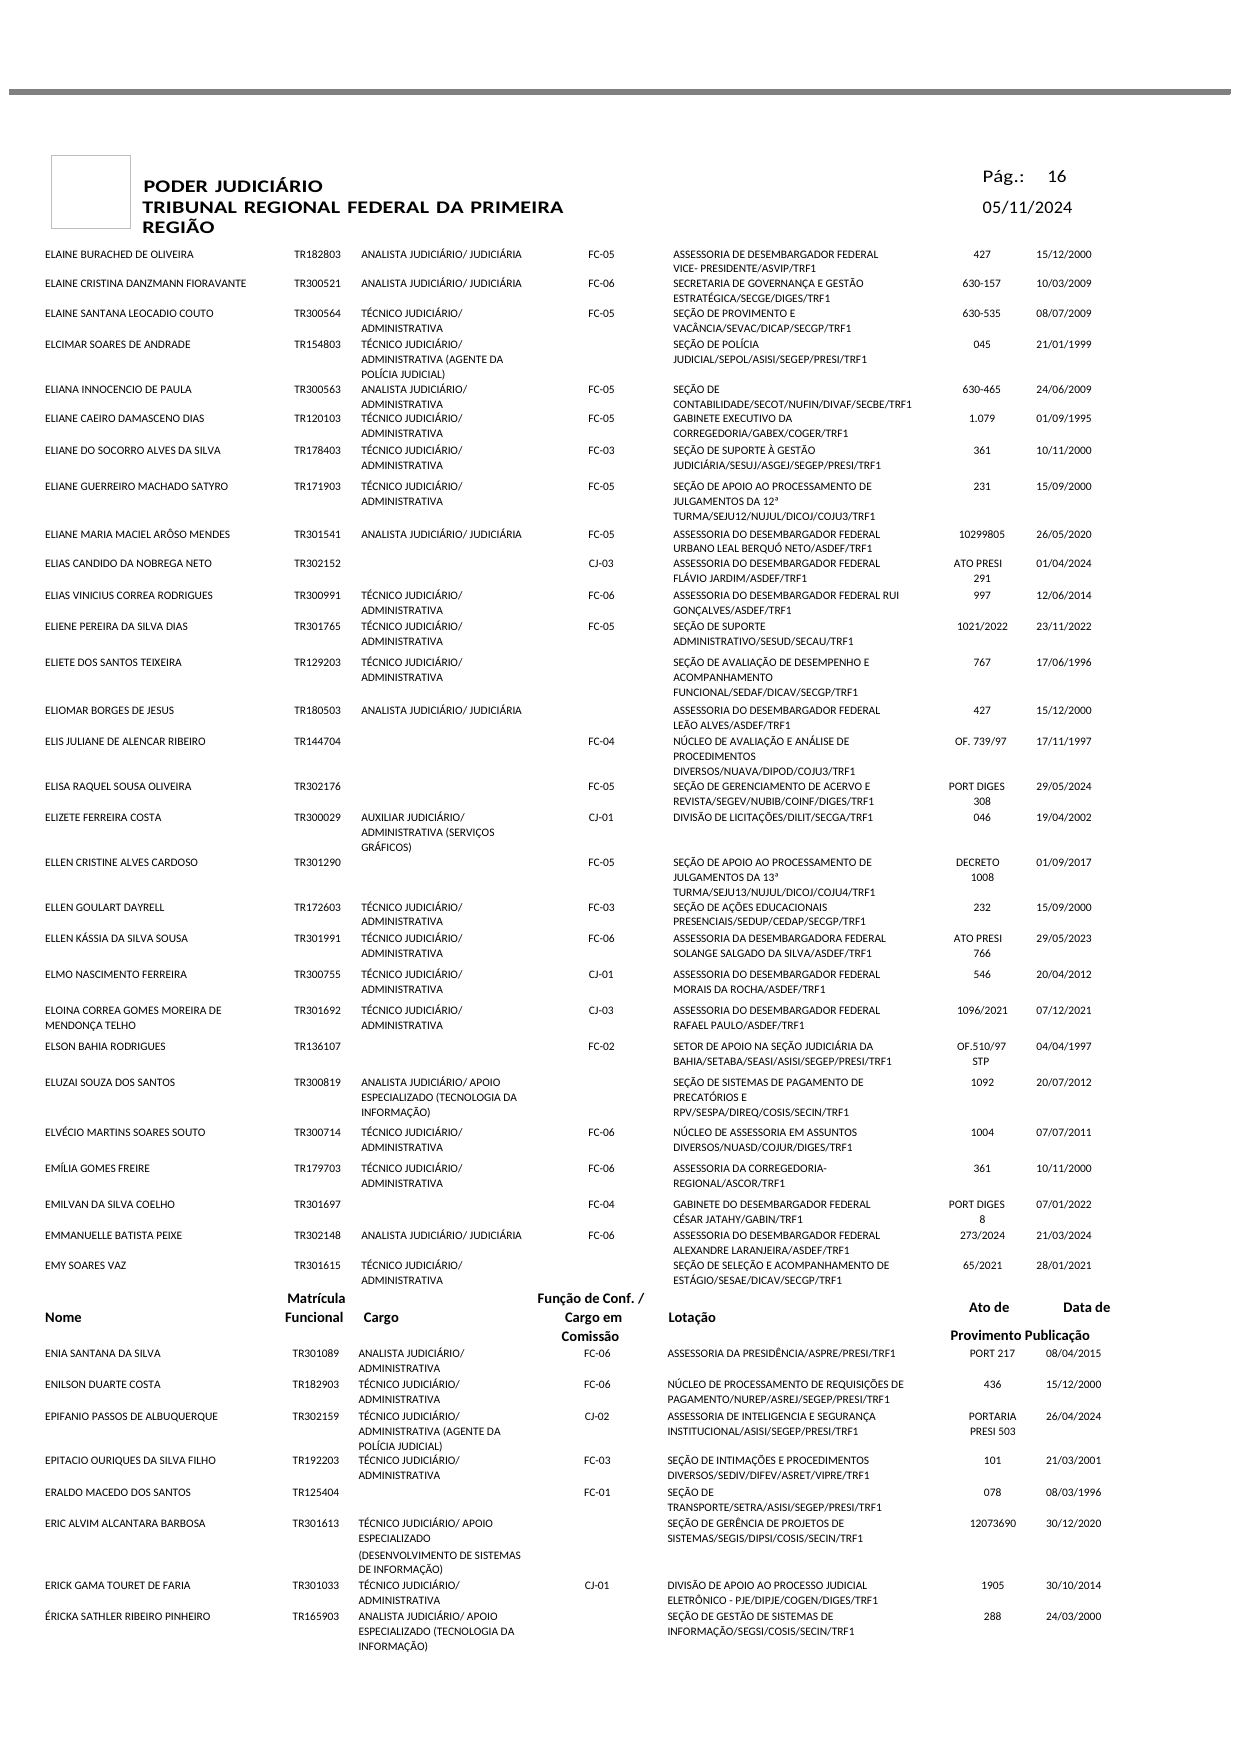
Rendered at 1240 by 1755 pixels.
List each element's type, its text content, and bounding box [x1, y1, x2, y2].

table_cell ASSESSORIA DA PRESIDÊNCIA/ASPRE/PRESI/TRF1 [667, 1346, 950, 1377]
table_cell 1.079 [945, 412, 1036, 443]
table_cell 07/07/2011 [1036, 1125, 1093, 1161]
table_header TR182803 [294, 247, 361, 277]
table_cell SEÇÃO DE GERENCIAMENTO DE ACERVO E REVISTA/SEGEV/NUBIB/COINF/DIGES/TRF1 [673, 779, 945, 811]
table_cell 767 [945, 655, 1036, 703]
table_cell ANALISTA JUDICIÁRIO/ JUDICIÁRIA [361, 1229, 588, 1258]
table_cell 288 [950, 1609, 1035, 1654]
table_cell ASSESSORIA DO DESEMBARGADOR FEDERAL ALEXANDRE LARANJEIRA/ASDEF/TRF1 [673, 1229, 945, 1258]
table_cell 21/03/2001 [1035, 1454, 1110, 1485]
table_cell FC-06 [588, 277, 673, 306]
table_cell SEÇÃO DE POLÍCIA JUDICIAL/SEPOL/ASISI/SEGEP/PRESI/TRF1 [673, 338, 945, 382]
table_cell ELAINE SANTANA LEOCADIO COUTO [45, 306, 294, 337]
table_cell 17/06/1996 [1036, 655, 1093, 703]
table_cell SEÇÃO DE SUPORTE ADMINISTRATIVO/SESUD/SECAU/TRF1 [673, 619, 945, 655]
table_cell AUXILIAR JUDICIÁRIO/ ADMINISTRATIVA (SERVIÇOS GRÁFICOS) [361, 811, 588, 855]
table_cell SEÇÃO DE APOIO AO PROCESSAMENTO DE JULGAMENTOS DA 12ª TURMA/SEJU12/NUJUL/DICOJ/COJU3/TRF1 [673, 479, 945, 527]
table_cell ELIANA INNOCENCIO DE PAULA [45, 382, 294, 412]
table_cell ASSESSORIA DE INTELIGENCIA E SEGURANÇA INSTITUCIONAL/ASISI/SEGEP/PRESI/TRF1 [667, 1409, 950, 1453]
table_cell TR125404 [285, 1485, 358, 1516]
table_cell FC-05 [588, 306, 673, 337]
table_cell EMMANUELLE BATISTA PEIXE [45, 1229, 294, 1258]
table_cell PORT DIGES 8 [945, 1197, 1036, 1229]
table_cell 19/04/2002 [1036, 811, 1093, 855]
table_cell NÚCLEO DE ASSESSORIA EM ASSUNTOS DIVERSOS/NUASD/COJUR/DIGES/TRF1 [673, 1125, 945, 1161]
table_cell SEÇÃO DE PROVIMENTO E VACÂNCIA/SEVAC/DICAP/SECGP/TRF1 [673, 306, 945, 337]
table_cell ELISA RAQUEL SOUSA OLIVEIRA [45, 779, 294, 811]
table_cell 08/03/1996 [1035, 1485, 1110, 1516]
table_cell ELIS JULIANE DE ALENCAR RIBEIRO [45, 735, 294, 779]
table_cell TÉCNICO JUDICIÁRIO/ ADMINISTRATIVA [361, 588, 588, 619]
table_cell PORT 217 [950, 1346, 1035, 1377]
table_cell ELAINE CRISTINA DANZMANN FIORAVANTE [45, 277, 294, 306]
table_header ANALISTA JUDICIÁRIO/ JUDICIÁRIA [361, 247, 588, 277]
table_cell TÉCNICO JUDICIÁRIO/ ADMINISTRATIVA [361, 900, 588, 931]
table_cell FC-05 [588, 382, 673, 412]
table_cell SEÇÃO DE APOIO AO PROCESSAMENTO DE JULGAMENTOS DA 13ª TURMA/SEJU13/NUJUL/DICOJ/COJU4/TRF1 [673, 855, 945, 900]
table_cell ASSESSORIA DA DESEMBARGADORA FEDERAL SOLANGE SALGADO DA SILVA/ASDEF/TRF1 [673, 931, 945, 967]
table_cell ELIAS CANDIDO DA NOBREGA NETO [45, 557, 294, 588]
table_cell DECRETO 1008 [945, 855, 1036, 900]
table_cell GABINETE DO DESEMBARGADOR FEDERAL CÉSAR JATAHY/GABIN/TRF1 [673, 1197, 945, 1229]
table_cell ATO PRESI 291 [945, 557, 1036, 588]
table_cell TR300564 [294, 306, 361, 337]
table_cell CJ-03 [588, 1003, 673, 1039]
table_header FC-05 [588, 247, 673, 277]
table_cell [561, 1609, 667, 1654]
table_cell [538, 1309, 561, 1346]
table_cell TR171903 [294, 479, 361, 527]
table_cell SEÇÃO DE SELEÇÃO E ACOMPANHAMENTO DE ESTÁGIO/SESAE/DICAV/SECGP/TRF1 [673, 1258, 945, 1290]
table_cell SEÇÃO DE SISTEMAS DE PAGAMENTO DE PRECATÓRIOS E RPV/SESPA/DIREQ/COSIS/SECIN/TRF1 [673, 1076, 945, 1125]
table_cell 1004 [945, 1125, 1036, 1161]
table_cell TÉCNICO JUDICIÁRIO/ APOIO ESPECIALIZADO [358, 1516, 537, 1548]
table_cell PORTARIA PRESI 503 [950, 1409, 1035, 1453]
table_cell SETOR DE APOIO NA SEÇÃO JUDICIÁRIA DA BAHIA/SETABA/SEASI/ASISI/SEGEP/PRESI/TRF1 [673, 1040, 945, 1076]
table_cell 30/10/2014 [1035, 1578, 1110, 1609]
table_cell TR136107 [294, 1040, 361, 1076]
table_cell 08/04/2015 [1035, 1346, 1110, 1377]
table_cell ELIOMAR BORGES DE JESUS [45, 703, 294, 734]
table_cell SEÇÃO DE AVALIAÇÃO DE DESEMPENHO E ACOMPANHAMENTO FUNCIONAL/SEDAF/DICAV/SECGP/TRF1 [673, 655, 945, 703]
table_cell EMÍLIA GOMES FREIRE [45, 1161, 294, 1197]
table_cell 231 [945, 479, 1036, 527]
table_cell ASSESSORIA DO DESEMBARGADOR FEDERAL RAFAEL PAULO/ASDEF/TRF1 [673, 1003, 945, 1039]
table_cell ATO PRESI 766 [945, 931, 1036, 967]
table_cell (DESENVOLVIMENTO DE SISTEMAS DE INFORMAÇÃO) [358, 1548, 561, 1578]
table_header ELAINE BURACHED DE OLIVEIRA [45, 247, 294, 277]
table_cell 26/04/2024 [1035, 1409, 1110, 1453]
table_cell 436 [950, 1378, 1035, 1409]
table_cell [361, 855, 588, 900]
table_cell 630-535 [945, 306, 1036, 337]
table_cell 23/11/2022 [1036, 619, 1093, 655]
table_cell ELMO NASCIMENTO FERREIRA [45, 967, 294, 1003]
table_cell 15/09/2000 [1036, 900, 1093, 931]
table_cell ELLEN CRISTINE ALVES CARDOSO [45, 855, 294, 900]
table_cell FC-06 [588, 931, 673, 967]
table_cell ERIC ALVIM ALCANTARA BARBOSA [45, 1516, 285, 1578]
table_header Matrícula Funcional [285, 1290, 358, 1346]
table_cell 10/11/2000 [1036, 443, 1093, 479]
table_cell 101 [950, 1454, 1035, 1485]
table_cell DIVISÃO DE LICITAÇÕES/DILIT/SECGA/TRF1 [673, 811, 945, 855]
table_cell TÉCNICO JUDICIÁRIO/ ADMINISTRATIVA [358, 1578, 561, 1609]
table_cell [361, 557, 588, 588]
table_cell 361 [945, 1161, 1036, 1197]
table_cell 997 [945, 588, 1036, 619]
table_cell FC-06 [588, 1161, 673, 1197]
table_cell FC-03 [588, 900, 673, 931]
table_cell 10/03/2009 [1036, 277, 1093, 306]
table_cell FC-02 [588, 1040, 673, 1076]
table_cell [361, 779, 588, 811]
table_cell 15/12/2000 [1036, 703, 1093, 734]
table_cell TR154803 [294, 338, 361, 382]
table_cell ELIETE DOS SANTOS TEIXEIRA [45, 655, 294, 703]
table_cell 1905 [950, 1578, 1035, 1609]
table_cell TR301033 [285, 1578, 358, 1609]
table_cell ELIANE CAEIRO DAMASCENO DIAS [45, 412, 294, 443]
table_cell FC-03 [561, 1454, 667, 1485]
table_cell 361 [945, 443, 1036, 479]
table_cell TR300714 [294, 1125, 361, 1161]
table_cell ELIAS VINICIUS CORREA RODRIGUES [45, 588, 294, 619]
table_cell FC-05 [588, 855, 673, 900]
table_cell EMY SOARES VAZ [45, 1258, 294, 1290]
table_cell 045 [945, 338, 1036, 382]
table_cell NÚCLEO DE PROCESSAMENTO DE REQUISIÇÕES DE PAGAMENTO/NUREP/ASREJ/SEGEP/PRESI/TRF1 [667, 1378, 950, 1409]
table_cell [361, 735, 588, 779]
table_header 15/12/2000 [1036, 247, 1093, 277]
table_cell ANALISTA JUDICIÁRIO/ JUDICIÁRIA [361, 703, 588, 734]
table_cell 20/04/2012 [1036, 967, 1093, 1003]
table_cell TÉCNICO JUDICIÁRIO/ ADMINISTRATIVA [358, 1378, 537, 1409]
table_cell CJ-01 [588, 811, 673, 855]
table_cell TR300755 [294, 967, 361, 1003]
table_cell SECRETARIA DE GOVERNANÇA E GESTÃO ESTRATÉGICA/SECGE/DIGES/TRF1 [673, 277, 945, 306]
table_cell 01/04/2024 [1036, 557, 1093, 588]
table_cell 01/09/1995 [1036, 412, 1093, 443]
table_cell 07/01/2022 [1036, 1197, 1093, 1229]
table_cell ELIANE DO SOCORRO ALVES DA SILVA [45, 443, 294, 479]
table_cell TR180503 [294, 703, 361, 734]
table_cell TR301692 [294, 1003, 361, 1039]
table_cell ELSON BAHIA RODRIGUES [45, 1040, 294, 1076]
table_cell SEÇÃO DE INTIMAÇÕES E PROCEDIMENTOS DIVERSOS/SEDIV/DIFEV/ASRET/VIPRE/TRF1 [667, 1454, 950, 1485]
table_header Nome [45, 1290, 285, 1346]
table_cell CJ-02 [561, 1409, 667, 1453]
table_cell 21/01/1999 [1036, 338, 1093, 382]
table_cell ELIENE PEREIRA DA SILVA DIAS [45, 619, 294, 655]
table_cell FC-06 [588, 1229, 673, 1258]
table_cell TR179703 [294, 1161, 361, 1197]
table_cell FC-06 [588, 588, 673, 619]
table_cell ANALISTA JUDICIÁRIO/ ADMINISTRATIVA [361, 382, 588, 412]
table_cell [588, 338, 673, 382]
table_cell 24/06/2009 [1036, 382, 1093, 412]
table_cell ELUZAI SOUZA DOS SANTOS [45, 1076, 294, 1125]
table_cell TR301615 [294, 1258, 361, 1290]
table_cell FC-06 [588, 1125, 673, 1161]
table_cell TÉCNICO JUDICIÁRIO/ ADMINISTRATIVA [361, 412, 588, 443]
table_cell 07/12/2021 [1036, 1003, 1093, 1039]
table_header ASSESSORIA DE DESEMBARGADOR FEDERAL VICE- PRESIDENTE/ASVIP/TRF1 [673, 247, 945, 277]
table_cell ASSESSORIA DA CORREGEDORIA- REGIONAL/ASCOR/TRF1 [673, 1161, 945, 1197]
table_cell FC-05 [588, 619, 673, 655]
table_cell FC-05 [588, 527, 673, 557]
table_cell TÉCNICO JUDICIÁRIO/ ADMINISTRATIVA [361, 619, 588, 655]
table_cell [361, 1040, 588, 1076]
table_cell [588, 655, 673, 703]
table_header 427 [945, 247, 1036, 277]
table_cell 1096/2021 [945, 1003, 1036, 1039]
table_cell TR301541 [294, 527, 361, 557]
table_cell TR301290 [294, 855, 361, 900]
table_cell [538, 1485, 561, 1516]
table_cell EPITACIO OURIQUES DA SILVA FILHO [45, 1454, 285, 1485]
table_cell TR301697 [294, 1197, 361, 1229]
table_cell TR178403 [294, 443, 361, 479]
table_header Função de Conf. / [538, 1290, 667, 1308]
table_cell TR192203 [285, 1454, 358, 1485]
table_cell FC-04 [588, 1197, 673, 1229]
table_cell 15/12/2000 [1035, 1378, 1110, 1409]
table_cell ENIA SANTANA DA SILVA [45, 1346, 285, 1377]
table_cell ANALISTA JUDICIÁRIO/ JUDICIÁRIA [361, 277, 588, 306]
table_cell FC-06 [561, 1378, 667, 1409]
table_header Cargo [358, 1290, 537, 1346]
table_cell TÉCNICO JUDICIÁRIO/ ADMINISTRATIVA [361, 1161, 588, 1197]
table_cell [538, 1378, 561, 1409]
table_cell 546 [945, 967, 1036, 1003]
table_cell TR301613 [285, 1516, 358, 1578]
table_cell [538, 1454, 561, 1485]
table_cell 630-157 [945, 277, 1036, 306]
table_cell ASSESSORIA DO DESEMBARGADOR FEDERAL RUI GONÇALVES/ASDEF/TRF1 [673, 588, 945, 619]
table_cell 28/01/2021 [1036, 1258, 1093, 1290]
table_cell FC-01 [561, 1485, 667, 1516]
table_cell [588, 1076, 673, 1125]
table_cell PORT DIGES 308 [945, 779, 1036, 811]
table_cell 12073690 [950, 1516, 1035, 1578]
table_cell Cargo em Comissão [561, 1309, 667, 1346]
table_cell ELIZETE FERREIRA COSTA [45, 811, 294, 855]
table_cell 10/11/2000 [1036, 1161, 1093, 1197]
table_cell TR301089 [285, 1346, 358, 1377]
table_cell TR300029 [294, 811, 361, 855]
table_cell CJ-01 [588, 967, 673, 1003]
table_cell SEÇÃO DE TRANSPORTE/SETRA/ASISI/SEGEP/PRESI/TRF1 [667, 1485, 950, 1516]
table_cell 20/07/2012 [1036, 1076, 1093, 1125]
table_cell FC-05 [588, 779, 673, 811]
table_cell TÉCNICO JUDICIÁRIO/ ADMINISTRATIVA (AGENTE DA POLÍCIA JUDICIAL) [361, 338, 588, 382]
table_cell [538, 1516, 561, 1548]
table_cell ANALISTA JUDICIÁRIO/ JUDICIÁRIA [361, 527, 588, 557]
table_cell 1021/2022 [945, 619, 1036, 655]
table_cell 15/09/2000 [1036, 479, 1093, 527]
table_cell [561, 1516, 667, 1578]
table_cell 273/2024 [945, 1229, 1036, 1258]
table_cell [361, 1197, 588, 1229]
table_cell 65/2021 [945, 1258, 1036, 1290]
table_cell TÉCNICO JUDICIÁRIO/ ADMINISTRATIVA [361, 931, 588, 967]
table_cell ASSESSORIA DO DESEMBARGADOR FEDERAL LEÃO ALVES/ASDEF/TRF1 [673, 703, 945, 734]
table_cell TÉCNICO JUDICIÁRIO/ ADMINISTRATIVA (AGENTE DA POLÍCIA JUDICIAL) [358, 1409, 537, 1453]
table_header Lotação [667, 1290, 950, 1346]
table_cell 26/05/2020 [1036, 527, 1093, 557]
table_cell ENILSON DUARTE COSTA [45, 1378, 285, 1409]
table_cell SEÇÃO DE SUPORTE À GESTÃO JUDICIÁRIA/SESUJ/ASGEJ/SEGEP/PRESI/TRF1 [673, 443, 945, 479]
table_cell ELOINA CORREA GOMES MOREIRA DE MENDONÇA TELHO [45, 1003, 294, 1039]
table_cell 078 [950, 1485, 1035, 1516]
table_cell 08/07/2009 [1036, 306, 1093, 337]
table_cell TR120103 [294, 412, 361, 443]
table_cell ÉRICKA SATHLER RIBEIRO PINHEIRO [45, 1609, 285, 1654]
table_cell 01/09/2017 [1036, 855, 1093, 900]
table_cell FC-06 [561, 1346, 667, 1377]
table_cell TR300563 [294, 382, 361, 412]
table_cell TÉCNICO JUDICIÁRIO/ ADMINISTRATIVA [361, 1003, 588, 1039]
table_cell 29/05/2024 [1036, 779, 1093, 811]
table_cell GABINETE EXECUTIVO DA CORREGEDORIA/GABEX/COGER/TRF1 [673, 412, 945, 443]
table_cell ELLEN KÁSSIA DA SILVA SOUSA [45, 931, 294, 967]
table_cell TR172603 [294, 900, 361, 931]
table_cell ELIANE GUERREIRO MACHADO SATYRO [45, 479, 294, 527]
table_cell ASSESSORIA DO DESEMBARGADOR FEDERAL MORAIS DA ROCHA/ASDEF/TRF1 [673, 967, 945, 1003]
table_cell 1092 [945, 1076, 1036, 1125]
table_cell 232 [945, 900, 1036, 931]
table_cell FC-05 [588, 412, 673, 443]
table_cell TR165903 [285, 1609, 358, 1654]
table_cell 12/06/2014 [1036, 588, 1093, 619]
table_cell TÉCNICO JUDICIÁRIO/ ADMINISTRATIVA [361, 655, 588, 703]
table_cell CJ-03 [588, 557, 673, 588]
table_cell TÉCNICO JUDICIÁRIO/ ADMINISTRATIVA [361, 1258, 588, 1290]
table_cell OF. 739/97 [945, 735, 1036, 779]
table_cell DIVISÃO DE APOIO AO PROCESSO JUDICIAL ELETRÔNICO - PJE/DIPJE/COGEN/DIGES/TRF1 [667, 1578, 950, 1609]
table_cell TÉCNICO JUDICIÁRIO/ ADMINISTRATIVA [361, 306, 588, 337]
table_cell ERICK GAMA TOURET DE FARIA [45, 1578, 285, 1609]
table_cell SEÇÃO DE AÇÕES EDUCACIONAIS PRESENCIAIS/SEDUP/CEDAP/SECGP/TRF1 [673, 900, 945, 931]
table_cell NÚCLEO DE AVALIAÇÃO E ANÁLISE DE PROCEDIMENTOS DIVERSOS/NUAVA/DIPOD/COJU3/TRF1 [673, 735, 945, 779]
table_cell TR300819 [294, 1076, 361, 1125]
table_cell ELLEN GOULART DAYRELL [45, 900, 294, 931]
table_cell TÉCNICO JUDICIÁRIO/ ADMINISTRATIVA [358, 1454, 537, 1485]
table_cell [588, 1258, 673, 1290]
table_cell ASSESSORIA DO DESEMBARGADOR FEDERAL FLÁVIO JARDIM/ASDEF/TRF1 [673, 557, 945, 588]
table_cell FC-04 [588, 735, 673, 779]
table_cell 21/03/2024 [1036, 1229, 1093, 1258]
table_cell [358, 1485, 537, 1516]
table_cell TR144704 [294, 735, 361, 779]
table_cell [588, 703, 673, 734]
table_cell 427 [945, 703, 1036, 734]
table_cell FC-05 [588, 479, 673, 527]
table_cell EMILVAN DA SILVA COELHO [45, 1197, 294, 1229]
table_cell 04/04/1997 [1036, 1040, 1093, 1076]
table_cell ERALDO MACEDO DOS SANTOS [45, 1485, 285, 1516]
table_cell ELIANE MARIA MACIEL ARÔSO MENDES [45, 527, 294, 557]
table_cell TÉCNICO JUDICIÁRIO/ ADMINISTRATIVA [361, 967, 588, 1003]
table_cell ANALISTA JUDICIÁRIO/ APOIO ESPECIALIZADO (TECNOLOGIA DA INFORMAÇÃO) [361, 1076, 588, 1125]
table_cell TR182903 [285, 1378, 358, 1409]
table_cell 17/11/1997 [1036, 735, 1093, 779]
table_header Ato de Data de Provimento Publicação [950, 1290, 1110, 1346]
table_cell TR302176 [294, 779, 361, 811]
table_cell TR300991 [294, 588, 361, 619]
table_cell ELVÉCIO MARTINS SOARES SOUTO [45, 1125, 294, 1161]
table_cell TR300521 [294, 277, 361, 306]
table_cell 10299805 [945, 527, 1036, 557]
table_cell 29/05/2023 [1036, 931, 1093, 967]
table_cell 046 [945, 811, 1036, 855]
table_cell TR301765 [294, 619, 361, 655]
table_cell ANALISTA JUDICIÁRIO/ ADMINISTRATIVA [358, 1346, 537, 1377]
table_cell SEÇÃO DE GESTÃO DE SISTEMAS DE INFORMAÇÃO/SEGSI/COSIS/SECIN/TRF1 [667, 1609, 950, 1654]
table_cell TR302159 [285, 1409, 358, 1453]
table_cell ANALISTA JUDICIÁRIO/ APOIO ESPECIALIZADO (TECNOLOGIA DA INFORMAÇÃO) [358, 1609, 561, 1654]
table_cell 30/12/2020 [1035, 1516, 1110, 1578]
table_cell EPIFANIO PASSOS DE ALBUQUERQUE [45, 1409, 285, 1453]
table_cell 630-465 [945, 382, 1036, 412]
table_cell 24/03/2000 [1035, 1609, 1110, 1654]
table_cell CJ-01 [561, 1578, 667, 1609]
table_cell TÉCNICO JUDICIÁRIO/ ADMINISTRATIVA [361, 443, 588, 479]
table_cell TÉCNICO JUDICIÁRIO/ ADMINISTRATIVA [361, 479, 588, 527]
table_cell [538, 1346, 561, 1377]
table_cell OF.510/97 STP [945, 1040, 1036, 1076]
table_cell TÉCNICO JUDICIÁRIO/ ADMINISTRATIVA [361, 1125, 588, 1161]
table_cell ASSESSORIA DO DESEMBARGADOR FEDERAL URBANO LEAL BERQUÓ NETO/ASDEF/TRF1 [673, 527, 945, 557]
table_cell SEÇÃO DE GERÊNCIA DE PROJETOS DE SISTEMAS/SEGIS/DIPSI/COSIS/SECIN/TRF1 [667, 1516, 950, 1578]
table_cell SEÇÃO DE CONTABILIDADE/SECOT/NUFIN/DIVAF/SECBE/TRF1 [673, 382, 945, 412]
table_cell [538, 1409, 561, 1453]
table_cell ELCIMAR SOARES DE ANDRADE [45, 338, 294, 382]
table_cell TR302152 [294, 557, 361, 588]
table_cell TR129203 [294, 655, 361, 703]
table_cell TR302148 [294, 1229, 361, 1258]
table_cell FC-03 [588, 443, 673, 479]
table_cell TR301991 [294, 931, 361, 967]
